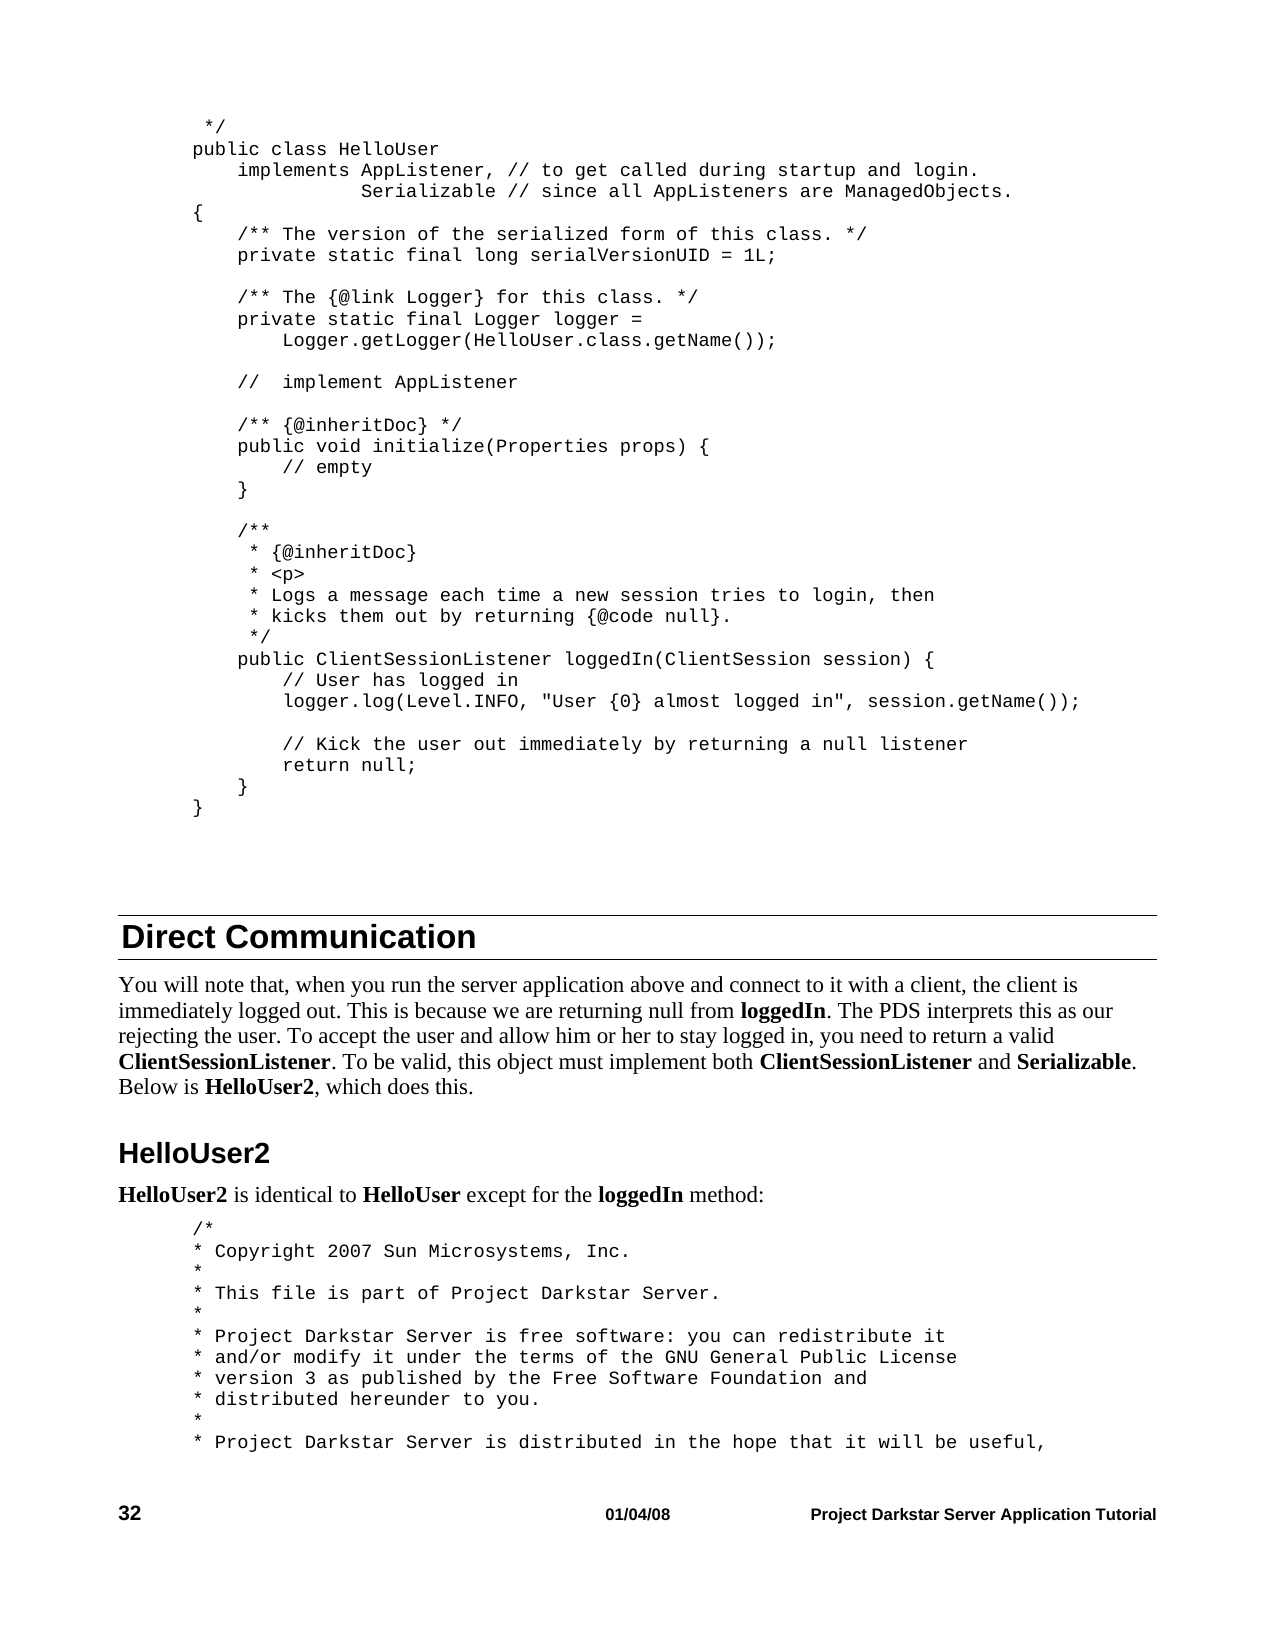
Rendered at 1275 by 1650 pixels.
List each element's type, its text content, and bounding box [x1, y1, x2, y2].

text */ public class HelloUser implements AppListener, // to get called during startup and login. Serializable // since all AppListeners are ManagedObjects. { /** The version of the serialized form of this class. */ private static final long serialVersionUID = 1L; /** The {@link Logger} for this class. */ private static final Logger logger = Logger.getLogger(HelloUser.class.getName()); // implement AppListener /** {@inheritDoc} */ public void initialize(Properties props) { // empty } /** * {@inheritDoc} * <p> * Logs a message each time a new session tries to login, then * kicks them out by returning {@code null}. */ public ClientSessionListener loggedIn(ClientSession session) { // User has logged in logger.log(Level.INFO, "User {0} almost logged in", session.getName()); // Kick the user out immediately by returning a null listener return null; } } [192, 118, 1098, 841]
subtitle HelloUser2 [118, 1137, 1157, 1170]
text HelloUser2 is identical to HelloUser except for the loggedIn method: [118, 1182, 1157, 1208]
text You will note that, when you run the server application above and connect to it with a client, the client is immediately logged out. This is because we are returning null from loggedIn. The PDS interprets this as our rejecting the user. To accept the user and allow him or her to stay logged in, you need to return a valid ClientSessionListener. To be valid, this object must implement both ClientSessionListener and Serializable. Below is HelloUser2, which does this. [118, 972, 1157, 1099]
text /* * Copyright 2007 Sun Microsystems, Inc. * * This file is part of Project Darkstar Server. * * Project Darkstar Server is free software: you can redistribute it * and/or modify it under the terms of the GNU General Public License * version 3 as published by the Free Software Foundation and * distributed hereunder to you. * * Project Darkstar Server is distributed in the hope that it will be useful, [192, 1220, 1098, 1454]
subtitle Direct Communication [118, 916, 1157, 959]
